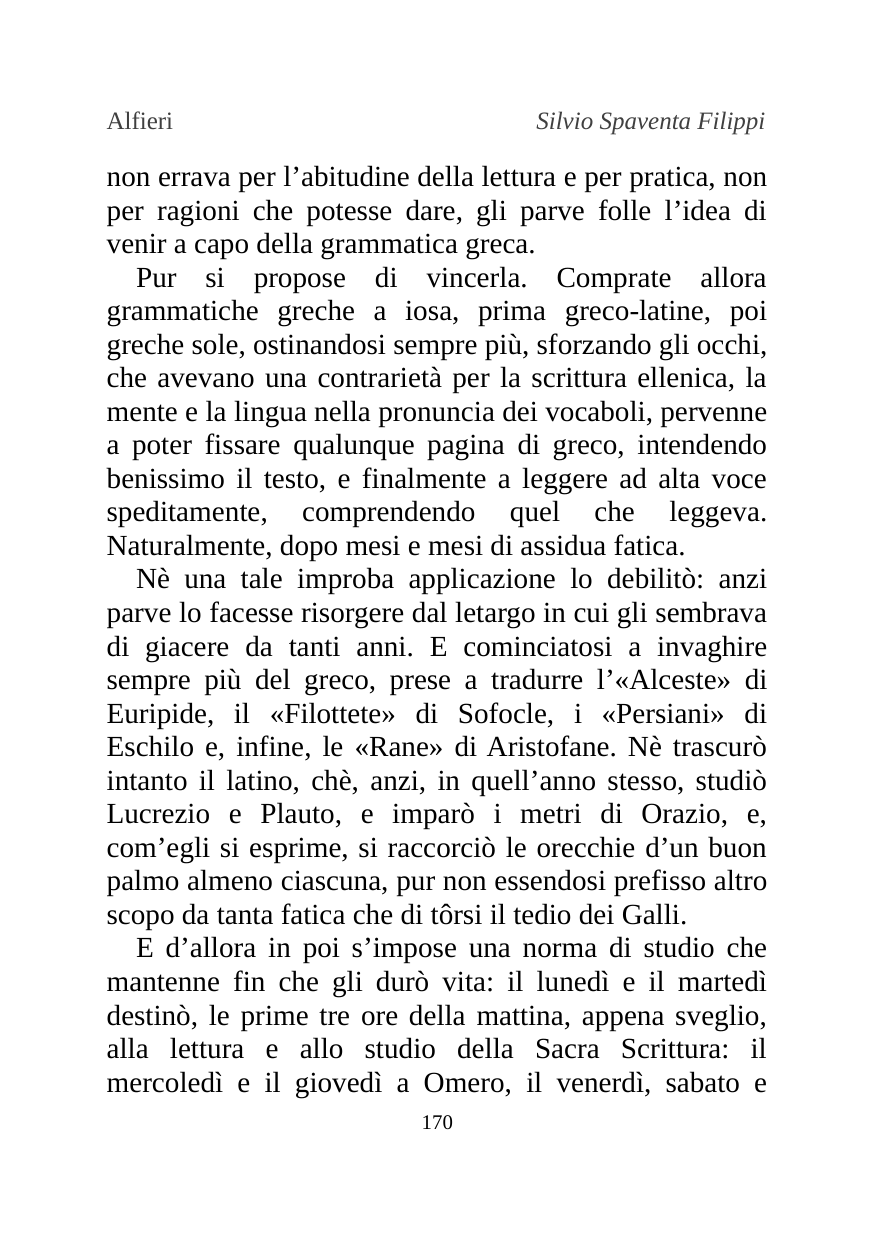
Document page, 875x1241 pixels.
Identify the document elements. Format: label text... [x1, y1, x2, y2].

text Nè una tale improba applicazione lo debilitò: anzi parve lo facesse risorgere dal letargo in cui gli sembrava di giacere da tanti anni. E cominciatosi a invaghire sempre più del greco, prese a tradurre l’«Alceste» di Euripide, il «Filottete» di Sofocle, i «Persiani» di Eschilo e, infine, le «Rane» di Aristofane. Nè trascurò intanto il latino, chè, anzi, in quell’anno stesso, studiò Lucrezio e Plauto, e imparò i metri di Orazio, e, com’egli si esprime, si raccorciò le orecchie d’un buon palmo almeno ciascuna, pur non essendosi prefisso altro scopo da tanta fatica che di tôrsi il tedio dei Galli. [106, 562, 768, 931]
text Pur si propose di vincerla. Comprate allora grammatiche greche a iosa, prima greco-latine, poi greche sole, ostinandosi sempre più, sforzando gli occhi, che avevano una contrarietà per la scrittura ellenica, la mente e la lingua nella pronuncia dei vocaboli, pervenne a poter fissare qualunque pagina di greco, intendendo benissimo il testo, e finalmente a leggere ad alta voce speditamente, comprendendo quel che leggeva. Naturalmente, dopo mesi e mesi di assidua fatica. [106, 260, 768, 562]
text E d’allora in poi s’impose una norma di studio che mantenne fin che gli durò vita: il lunedì e il martedì destinò, le prime tre ore della mattina, appena sveglio, alla lettura e allo studio della Sacra Scrittura: il mercoledì e il giovedì a Omero, il venerdì, sabato e [106, 931, 768, 1098]
text non errava per l’abitudine della lettura e per pratica, non per ragioni che potesse dare, gli parve folle l’idea di venir a capo della grammatica greca. [106, 159, 768, 260]
